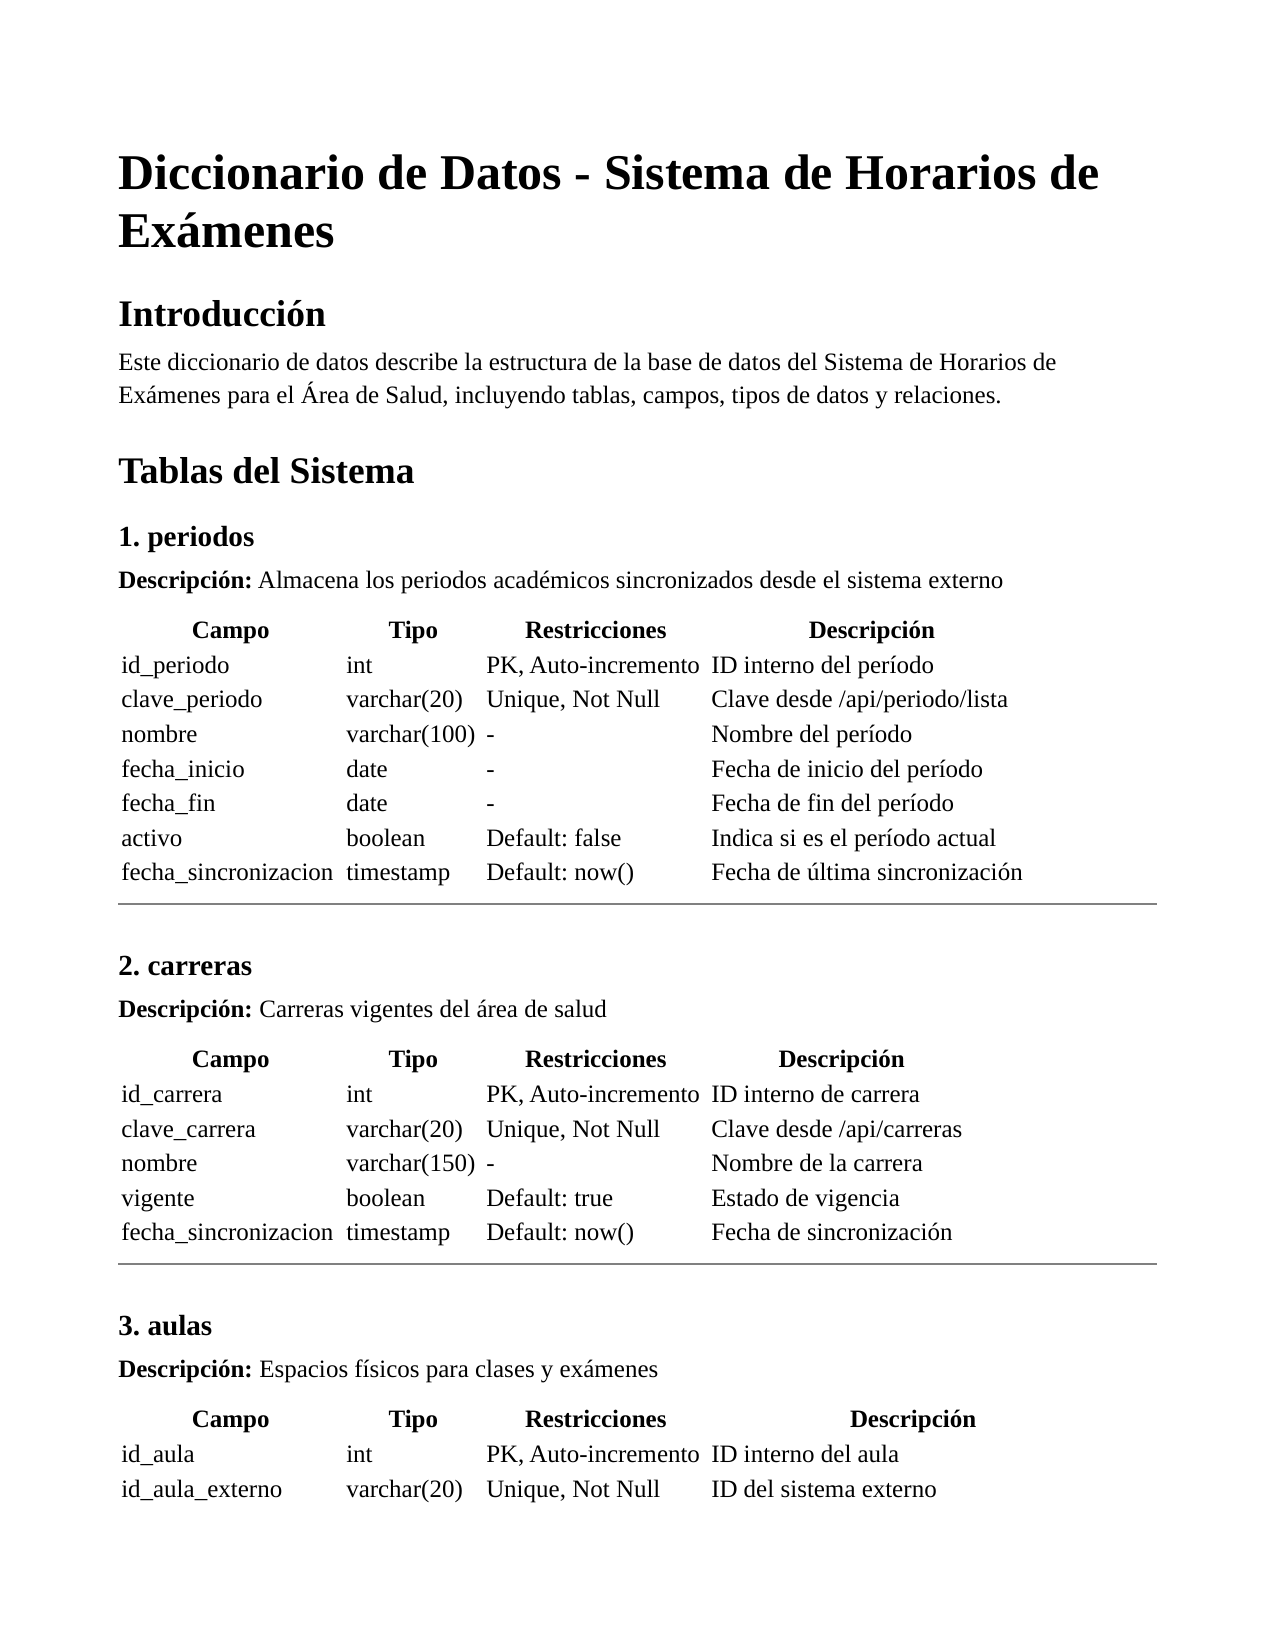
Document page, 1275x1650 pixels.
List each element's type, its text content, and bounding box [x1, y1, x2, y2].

subtitle 2. carreras [118, 948, 1157, 981]
table_cell Fecha de última sincronización [708, 855, 1035, 889]
table_cell boolean [343, 1180, 483, 1214]
table_cell Clave desde /api/carreras [708, 1111, 975, 1145]
text Este diccionario de datos describe la estructura de la base de datos del Sistema de Horarios de Exámenes para el Área de Salud, incluyendo tablas, campos, tipos de datos y relaciones. [118, 347, 1157, 409]
table_header Restricciones [483, 1402, 708, 1436]
table_header Restricciones [483, 1042, 708, 1076]
table_cell activo [118, 820, 343, 854]
table_cell PK, Auto-incremento [483, 1436, 708, 1471]
table_header Campo [118, 1402, 343, 1436]
table_cell Unique, Not Null [483, 1111, 708, 1145]
table_cell id_carrera [118, 1076, 343, 1111]
table_cell Default: true [483, 1180, 708, 1214]
subtitle Introducción [118, 291, 1157, 334]
table_cell timestamp [343, 1215, 483, 1249]
table_header Descripción [708, 613, 1035, 647]
table_cell fecha_sincronizacion [118, 855, 343, 889]
table_cell - [483, 1145, 708, 1180]
table_cell Estado de vigencia [708, 1180, 975, 1214]
table_header Campo [118, 1042, 343, 1076]
table_header Campo [118, 613, 343, 647]
table_cell Fecha de inicio del período [708, 751, 1035, 785]
table_cell Nombre de la carrera [708, 1145, 975, 1180]
table_cell date [343, 751, 483, 785]
subtitle Diccionario de Datos - Sistema de Horarios de Exámenes [118, 143, 1157, 258]
table_cell int [343, 1076, 483, 1111]
table_cell Unique, Not Null [483, 682, 708, 716]
table_cell fecha_fin [118, 785, 343, 820]
table_header Descripción [708, 1402, 1118, 1436]
table_cell date [343, 785, 483, 820]
table_cell - [483, 785, 708, 820]
table_cell fecha_sincronizacion [118, 1215, 343, 1249]
table_cell varchar(100) [343, 716, 483, 751]
table_cell nombre [118, 1145, 343, 1180]
table_cell - [483, 751, 708, 785]
table_cell timestamp [343, 855, 483, 889]
table_cell id_aula [118, 1436, 343, 1471]
table_cell Default: now() [483, 855, 708, 889]
table_header Restricciones [483, 613, 708, 647]
table_cell clave_periodo [118, 682, 343, 716]
table_cell ID interno de carrera [708, 1076, 975, 1111]
table_header Descripción [708, 1042, 975, 1076]
table_cell ID del sistema externo [708, 1471, 1118, 1505]
text Descripción: Carreras vigentes del área de salud [118, 994, 1157, 1023]
subtitle Tablas del Sistema [118, 448, 1157, 492]
table_cell boolean [343, 820, 483, 854]
table_cell Default: now() [483, 1215, 708, 1249]
table_header Tipo [343, 613, 483, 647]
text Descripción: Almacena los periodos académicos sincronizados desde el sistema externo [118, 565, 1157, 593]
table_cell Default: false [483, 820, 708, 854]
table_cell PK, Auto-incremento [483, 647, 708, 682]
table_cell Nombre del período [708, 716, 1035, 751]
table_cell nombre [118, 716, 343, 751]
table_cell fecha_inicio [118, 751, 343, 785]
table_cell varchar(20) [343, 682, 483, 716]
table_cell ID interno del período [708, 647, 1035, 682]
table_cell vigente [118, 1180, 343, 1214]
table_cell ID interno del aula [708, 1436, 1118, 1471]
subtitle 3. aulas [118, 1308, 1157, 1341]
table_cell Clave desde /api/periodo/lista [708, 682, 1035, 716]
table_cell varchar(20) [343, 1471, 483, 1505]
table_cell id_aula_externo [118, 1471, 343, 1505]
table_cell Fecha de sincronización [708, 1215, 975, 1249]
table_cell Indica si es el período actual [708, 820, 1035, 854]
table_header Tipo [343, 1042, 483, 1076]
table_cell Fecha de fin del período [708, 785, 1035, 820]
table_cell Unique, Not Null [483, 1471, 708, 1505]
table_cell PK, Auto-incremento [483, 1076, 708, 1111]
table_header Tipo [343, 1402, 483, 1436]
table_cell - [483, 716, 708, 751]
subtitle 1. periodos [118, 519, 1157, 552]
table_cell int [343, 1436, 483, 1471]
table_cell varchar(20) [343, 1111, 483, 1145]
table_cell int [343, 647, 483, 682]
table_cell clave_carrera [118, 1111, 343, 1145]
table_cell varchar(150) [343, 1145, 483, 1180]
table_cell id_periodo [118, 647, 343, 682]
text Descripción: Espacios físicos para clases y exámenes [118, 1354, 1157, 1383]
